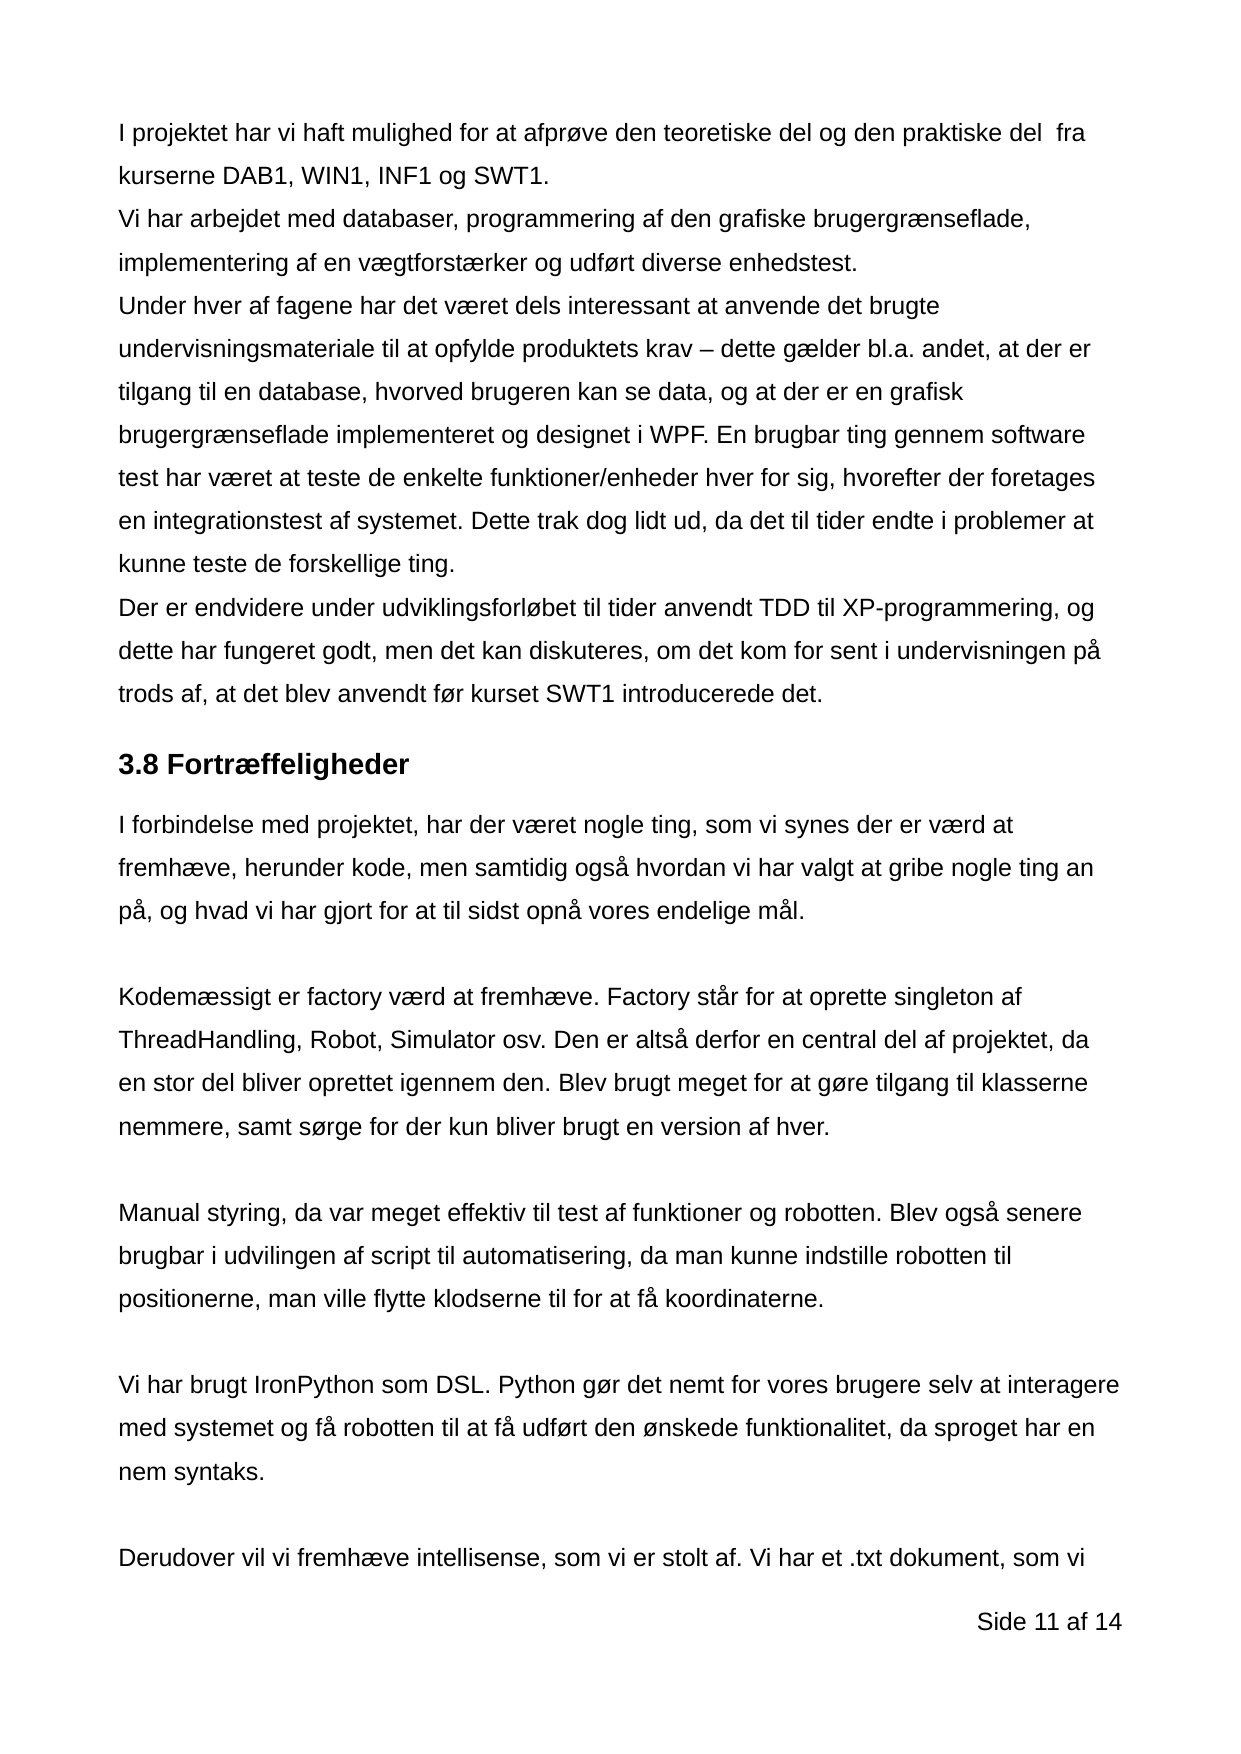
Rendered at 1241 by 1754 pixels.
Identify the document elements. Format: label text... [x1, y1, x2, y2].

text Vi har brugt IronPython som DSL. Python gør det nemt for vores brugere selv at interagere med systemet og få robotten til at få udført den ønskede funktionalitet, da sproget har en nem syntaks. [118, 1370, 1122, 1485]
text I forbindelse med projektet, har der været nogle ting, som vi synes der er værd at fremhæve, herunder kode, men samtidig også hvordan vi har valgt at gribe nogle ting an på, og hvad vi har gjort for at til sidst opnå vores endelige mål. [118, 810, 1122, 925]
text I projektet har vi haft mulighed for at afprøve den teoretiske del og den praktiske del fra kurserne DAB1, WIN1, INF1 og SWT1. [118, 118, 1122, 190]
text Kodemæssigt er factory værd at fremhæve. Factory står for at oprette singleton af ThreadHandling, Robot, Simulator osv. Den er altså derfor en central del af projektet, da en stor del bliver oprettet igennem den. Blev brugt meget for at gøre tilgang til klasserne nemmere, samt sørge for der kun bliver brugt en version af hver. [118, 982, 1122, 1140]
text Under hver af fagene har det været dels interessant at anvende det brugte undervisningsmateriale til at opfylde produktets krav – dette gælder bl.a. andet, at der er tilgang til en database, hvorved brugeren kan se data, og at der er en grafisk brugergrænseflade implementeret og designet i WPF. En brugbar ting gennem software test har været at teste de enkelte funktioner/enheder hver for sig, hvorefter der foretages en integrationstest af systemet. Dette trak dog lidt ud, da det til tider endte i problemer at kunne teste de forskellige ting. [118, 291, 1122, 578]
text Derudover vil vi fremhæve intellisense, som vi er stolt af. Vi har et .txt dokument, som vi [118, 1543, 1122, 1572]
text Der er endvidere under udviklingsforløbet til tider anvendt TDD til XP-programmering, og dette har fungeret godt, men det kan diskuteres, om det kom for sent i undervisningen på trods af, at det blev anvendt før kurset SWT1 introducerede det. [118, 592, 1122, 707]
subtitle 3.8 Fortræffeligheder [118, 747, 1122, 780]
text Manual styring, da var meget effektiv til test af funktioner og robotten. Blev også senere brugbar i udvilingen af script til automatisering, da man kunne indstille robotten til positionerne, man ville flytte klodserne til for at få koordinaterne. [118, 1198, 1122, 1313]
text Vi har arbejdet med databaser, programmering af den grafiske brugergrænseflade, implementering af en vægtforstærker og udført diverse enhedstest. [118, 204, 1122, 276]
